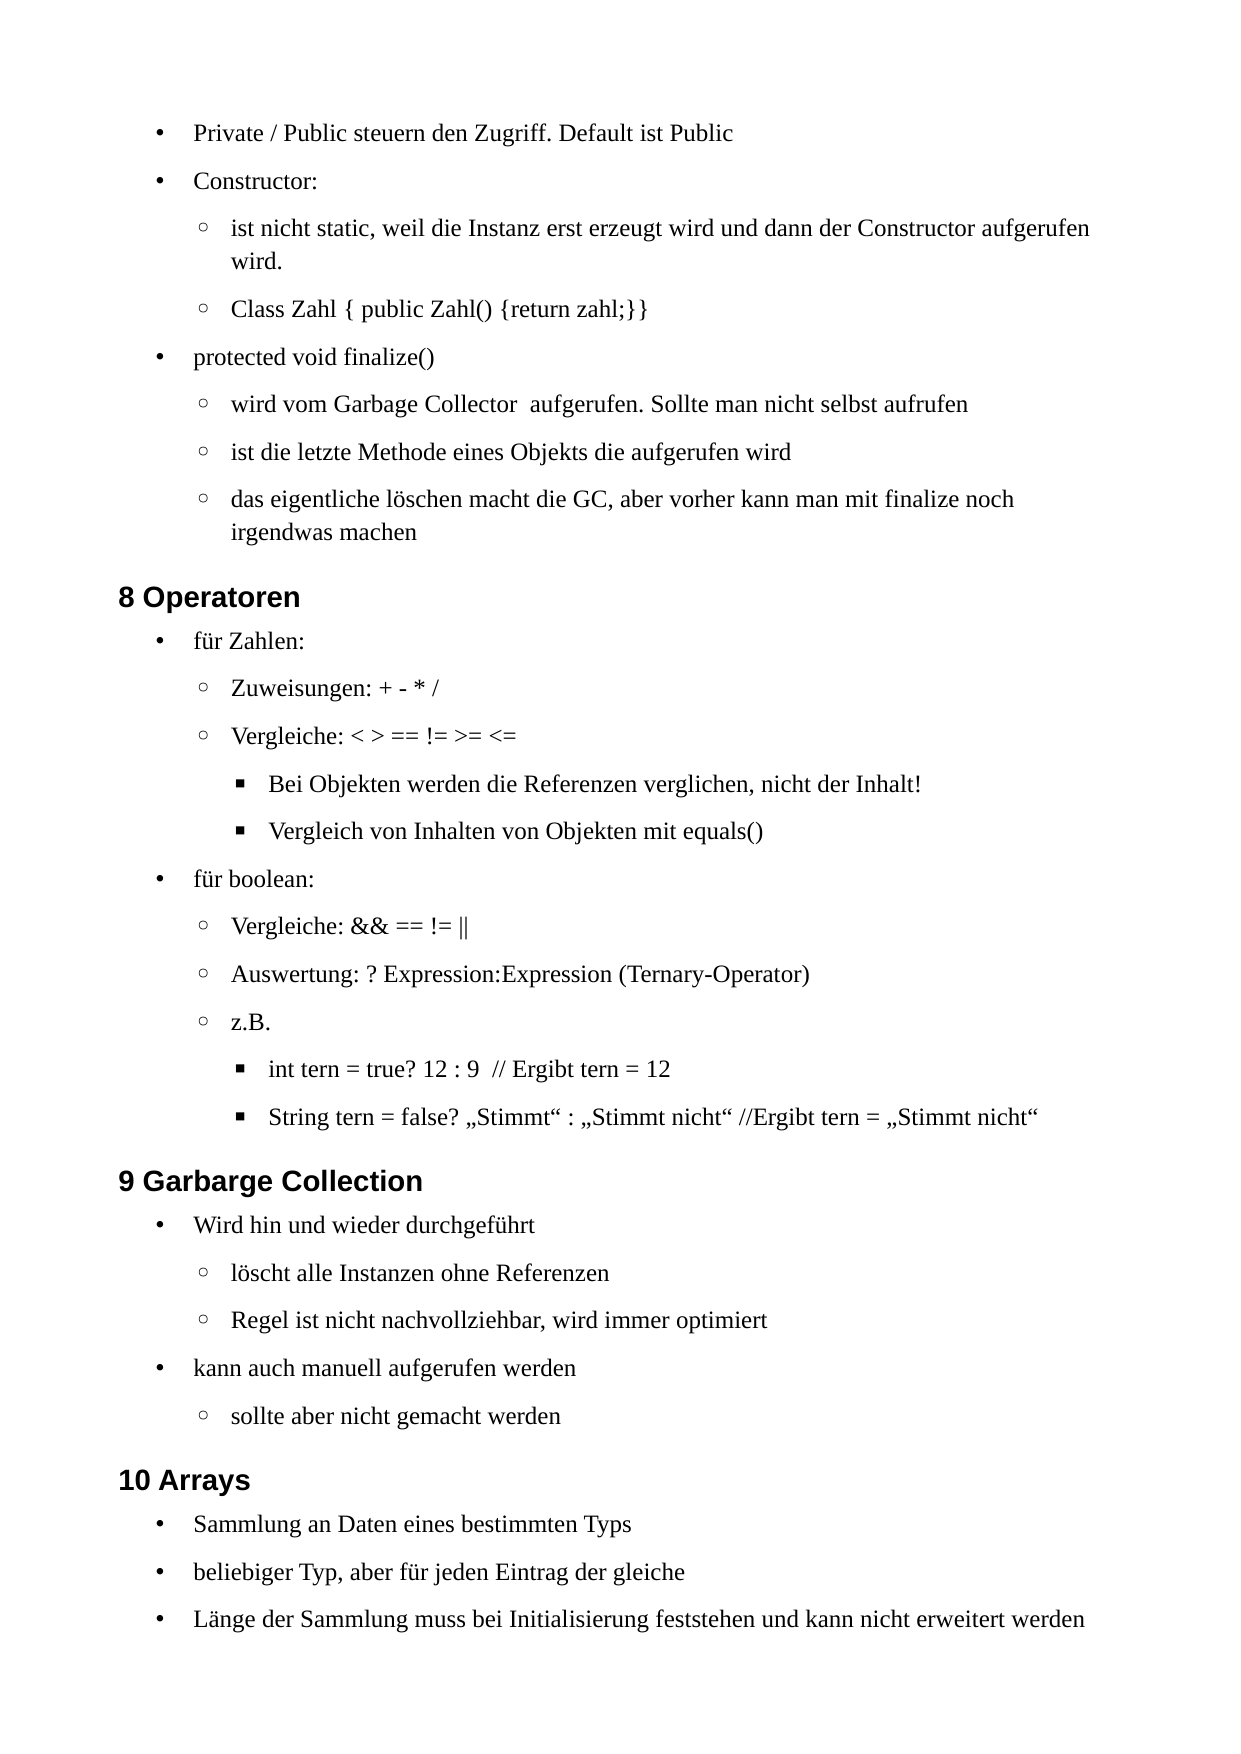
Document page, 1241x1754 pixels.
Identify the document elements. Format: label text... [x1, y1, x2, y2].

list Vergleich von Inhalten von Objekten mit equals() [231, 816, 1122, 845]
list Vergleiche: && == != || [193, 911, 1122, 940]
list ist nicht static, weil die Instanz erst erzeugt wird und dann der Constructor aufgerufen wird. [193, 213, 1122, 275]
list Länge der Sammlung muss bei Initialisierung feststehen und kann nicht erweitert werden [156, 1604, 1122, 1633]
list Class Zahl { public Zahl() {return zahl;}} [193, 294, 1122, 323]
list Vergleiche: < > == != >= <= [193, 721, 1122, 750]
list z.B. [193, 1007, 1122, 1035]
subtitle 9 Garbarge Collection [118, 1164, 1122, 1198]
list Sammlung an Daten eines bestimmten Typs [156, 1509, 1122, 1538]
list ist die letzte Methode eines Objekts die aufgerufen wird [193, 437, 1122, 466]
subtitle 8 Operatoren [118, 579, 1122, 613]
list protected void finalize() [156, 342, 1122, 370]
list Regel ist nicht nachvollziehbar, wird immer optimiert [193, 1306, 1122, 1334]
list kann auch manuell aufgerufen werden [156, 1353, 1122, 1382]
list wird vom Garbage Collector aufgerufen. Sollte man nicht selbst aufrufen [193, 389, 1122, 418]
list das eigentliche löschen macht die GC, aber vorher kann man mit finalize noch irgendwas machen [193, 484, 1122, 546]
list löscht alle Instanzen ohne Referenzen [193, 1258, 1122, 1287]
subtitle 10 Arrays [118, 1463, 1122, 1497]
list String tern = false? „Stimmt“ : „Stimmt nicht“ //Ergibt tern = „Stimmt nicht“ [231, 1102, 1122, 1131]
list Private / Public steuern den Zugriff. Default ist Public [156, 118, 1122, 147]
list sollte aber nicht gemacht werden [193, 1401, 1122, 1429]
list beliebiger Typ, aber für jeden Eintrag der gleiche [156, 1557, 1122, 1586]
list Constructor: [156, 166, 1122, 194]
list Zuweisungen: + - * / [193, 673, 1122, 702]
list int tern = true? 12 : 9 // Ergibt tern = 12 [231, 1054, 1122, 1083]
list Auswertung: ? Expression:Expression (Ternary-Operator) [193, 959, 1122, 988]
list für boolean: [156, 864, 1122, 893]
list für Zahlen: [156, 626, 1122, 654]
list Bei Objekten werden die Referenzen verglichen, nicht der Inhalt! [231, 769, 1122, 797]
list Wird hin und wieder durchgeführt [156, 1210, 1122, 1239]
